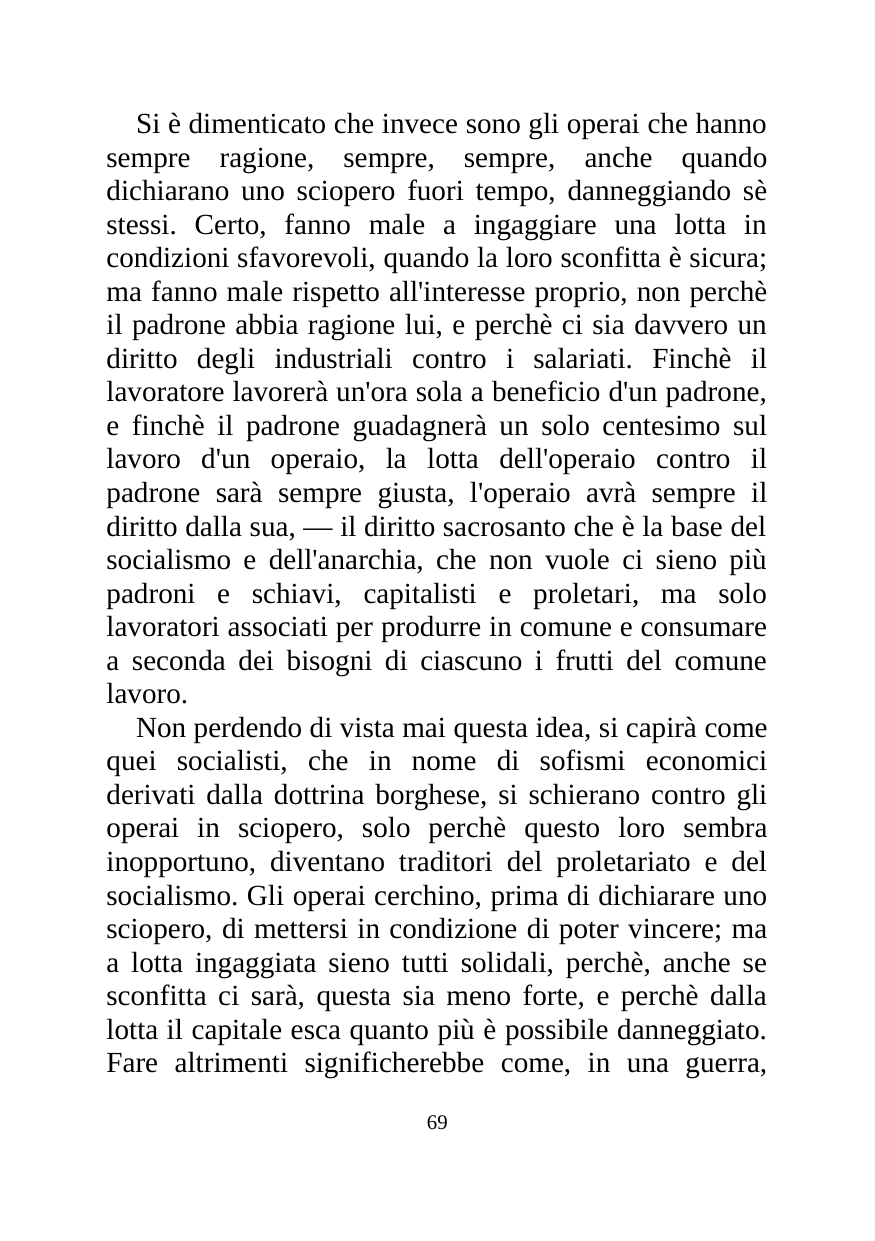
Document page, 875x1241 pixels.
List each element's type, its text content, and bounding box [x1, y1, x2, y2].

text Si è dimenticato che invece sono gli operai che hanno sempre ragione, sempre, sempre, anche quando dichiarano uno sciopero fuori tempo, danneggiando sè stessi. Certo, fanno male a ingaggiare una lotta in condizioni sfavorevoli, quando la loro sconfitta è sicura; ma fanno male rispetto all'interesse proprio, non perchè il padrone abbia ragione lui, e perchè ci sia davvero un diritto degli industriali contro i salariati. Finchè il lavoratore lavorerà un'ora sola a beneficio d'un padrone, e finchè il padrone guadagnerà un solo centesimo sul lavoro d'un operaio, la lotta dell'operaio contro il padrone sarà sempre giusta, l'operaio avrà sempre il diritto dalla sua, — il diritto sacrosanto che è la base del socialismo e dell'anarchia, che non vuole ci sieno più padroni e schiavi, capitalisti e proletari, ma solo lavoratori associati per produrre in comune e consumare a seconda dei bisogni di ciascuno i frutti del comune lavoro. [106, 106, 768, 710]
text Non perdendo di vista mai questa idea, si capirà come quei socialisti, che in nome di sofismi economici derivati dalla dottrina borghese, si schierano contro gli operai in sciopero, solo perchè questo loro sembra inopportuno, diventano traditori del proletariato e del socialismo. Gli operai cerchino, prima di dichiarare uno sciopero, di mettersi in condizione di poter vincere; ma a lotta ingaggiata sieno tutti solidali, perchè, anche se sconfitta ci sarà, questa sia meno forte, e perchè dalla lotta il capitale esca quanto più è possibile danneggiato. Fare altrimenti significherebbe come, in una guerra, [106, 710, 768, 1079]
